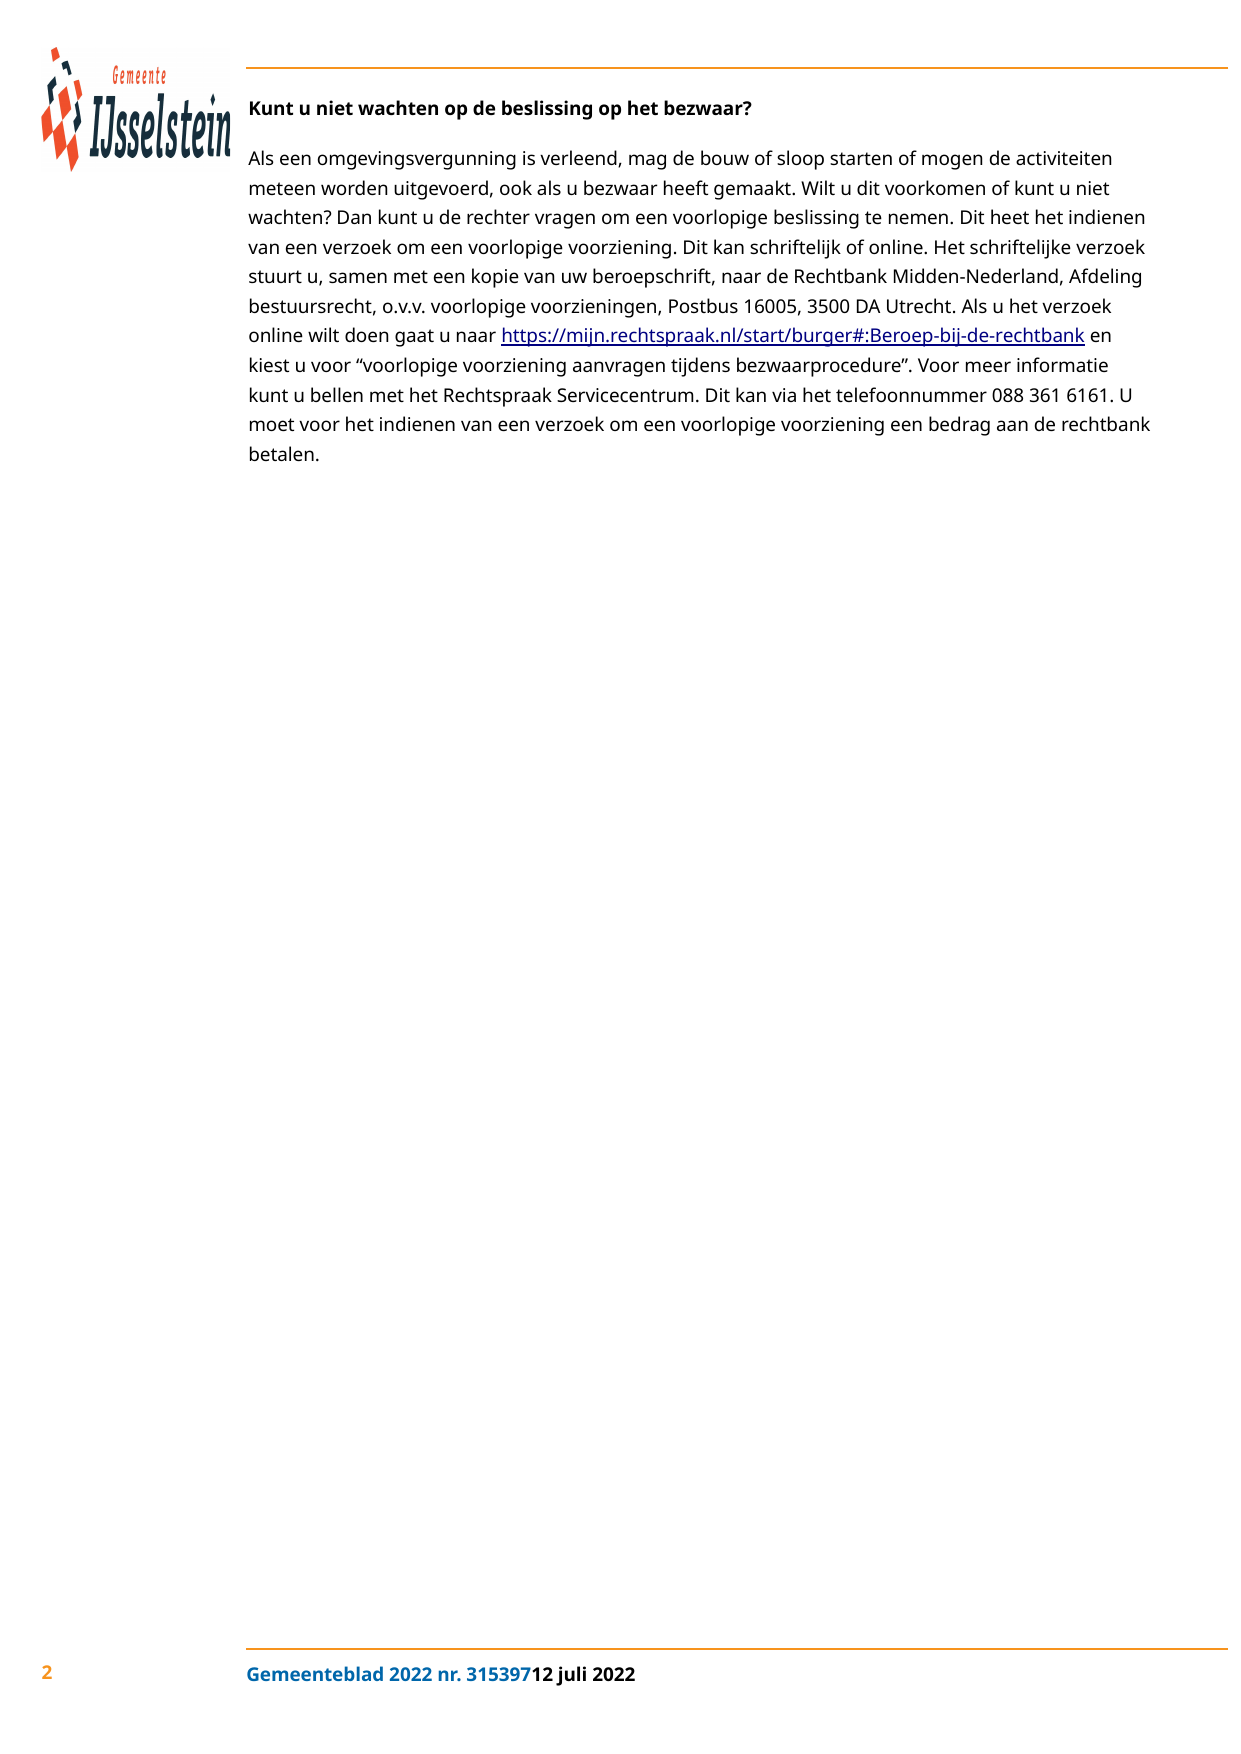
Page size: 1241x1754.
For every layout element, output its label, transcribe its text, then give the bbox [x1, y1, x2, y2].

text Als een omgevingsvergunning is verleend, mag de bouw of sloop starten of mogen de activiteiten meteen worden uitgevoerd, ook als u bezwaar heeft gemaakt. Wilt u dit voorkomen of kunt u niet wachten? Dan kunt u de rechter vragen om een voorlopige beslissing te nemen. Dit heet het indienen van een verzoek om een voorlopige voorziening. Dit kan schriftelijk of online. Het schriftelijke verzoek stuurt u, samen met een kopie van uw beroepschrift, naar de Rechtbank Midden-Nederland, Afdeling bestuursrecht, o.v.v. voorlopige voorzieningen, Postbus 16005, 3500 DA Utrecht. Als u het verzoek online wilt doen gaat u naar https://mijn.rechtspraak.nl/start/burger#:Beroep-bij-de-rechtbank en kiest u voor “voorlopige voorziening aanvragen tijdens bezwaarprocedure”. Voor meer informatie kunt u bellen met het Rechtspraak Servicecentrum. Dit kan via het telefoonnummer 088 361 6161. U moet voor het indienen van een verzoek om een voorlopige voorziening een bedrag aan de rechtbank betalen. [248, 145, 1152, 467]
picture [41, 47, 231, 172]
text Kunt u niet wachten op de beslissing op het bezwaar? [248, 95, 1152, 121]
